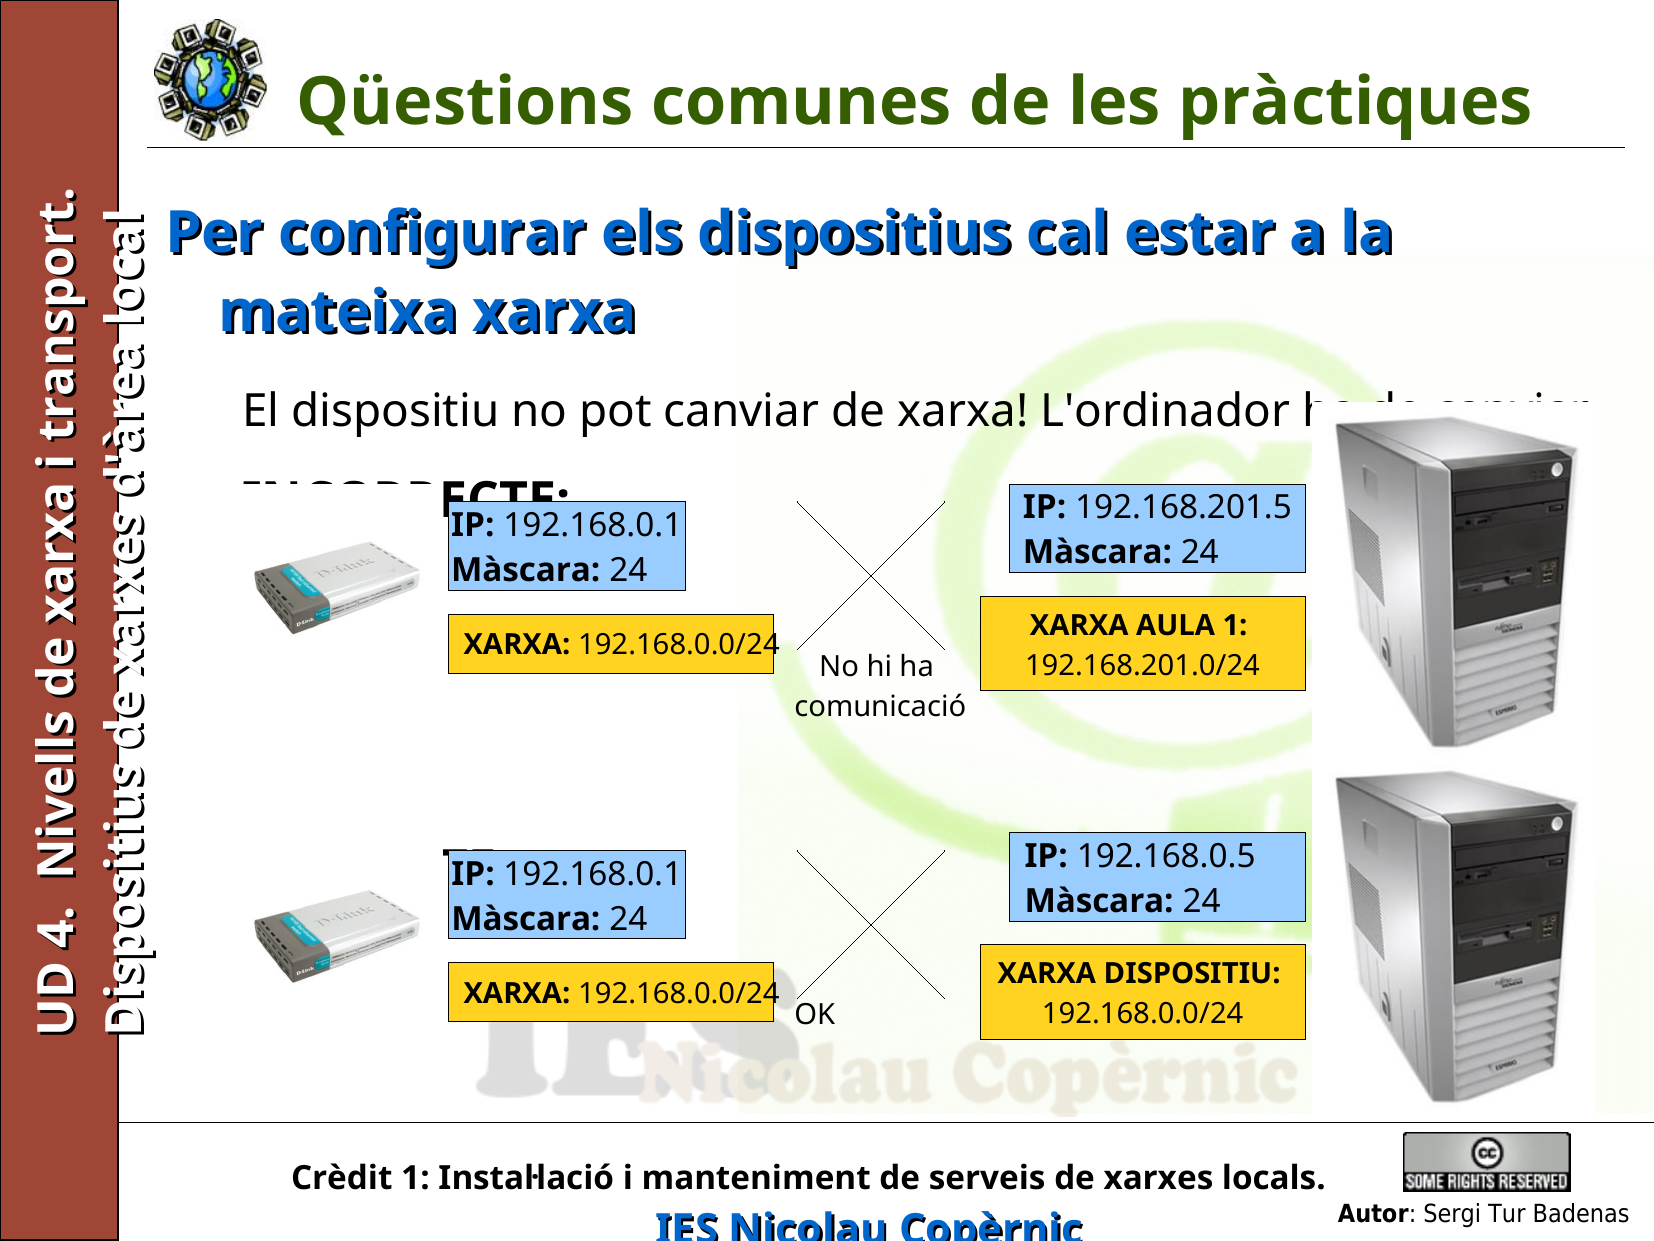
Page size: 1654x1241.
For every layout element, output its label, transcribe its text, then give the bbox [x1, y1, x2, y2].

text_box OK [779, 986, 852, 1031]
text_box XARXA DISPOSITIU: 192.168.0.0/24 [980, 944, 1306, 1040]
title Qüestions comunes de les pràctiques [171, 56, 1654, 141]
picture [231, 484, 443, 672]
picture [1403, 1132, 1571, 1192]
text_box XARXA: 192.168.0.0/24 [448, 962, 774, 1022]
picture [154, 19, 268, 142]
text_box IP: 192.168.201.5 Màscara: 24 [1009, 484, 1306, 573]
text_box IP: 192.168.0.1 Màscara: 24 [448, 501, 686, 591]
text_box No hi ha comunicació [779, 637, 972, 712]
text_box XARXA AULA 1: 192.168.201.0/24 [980, 596, 1306, 691]
text_box IP: 192.168.0.1 Màscara: 24 [448, 850, 686, 939]
text_box XARXA: 192.168.0.0/24 [448, 614, 774, 674]
picture [231, 832, 443, 1021]
picture [466, 252, 1654, 1117]
text_box IP: 192.168.0.5 Màscara: 24 [1009, 832, 1306, 922]
list Per configurar els dispositius cal estar a la mateixa xarxa El dispositiu no pot canviar de xarxa! L'ordinador ha de canviar INCORRECTE: CORRECTE: [147, 189, 1636, 1025]
